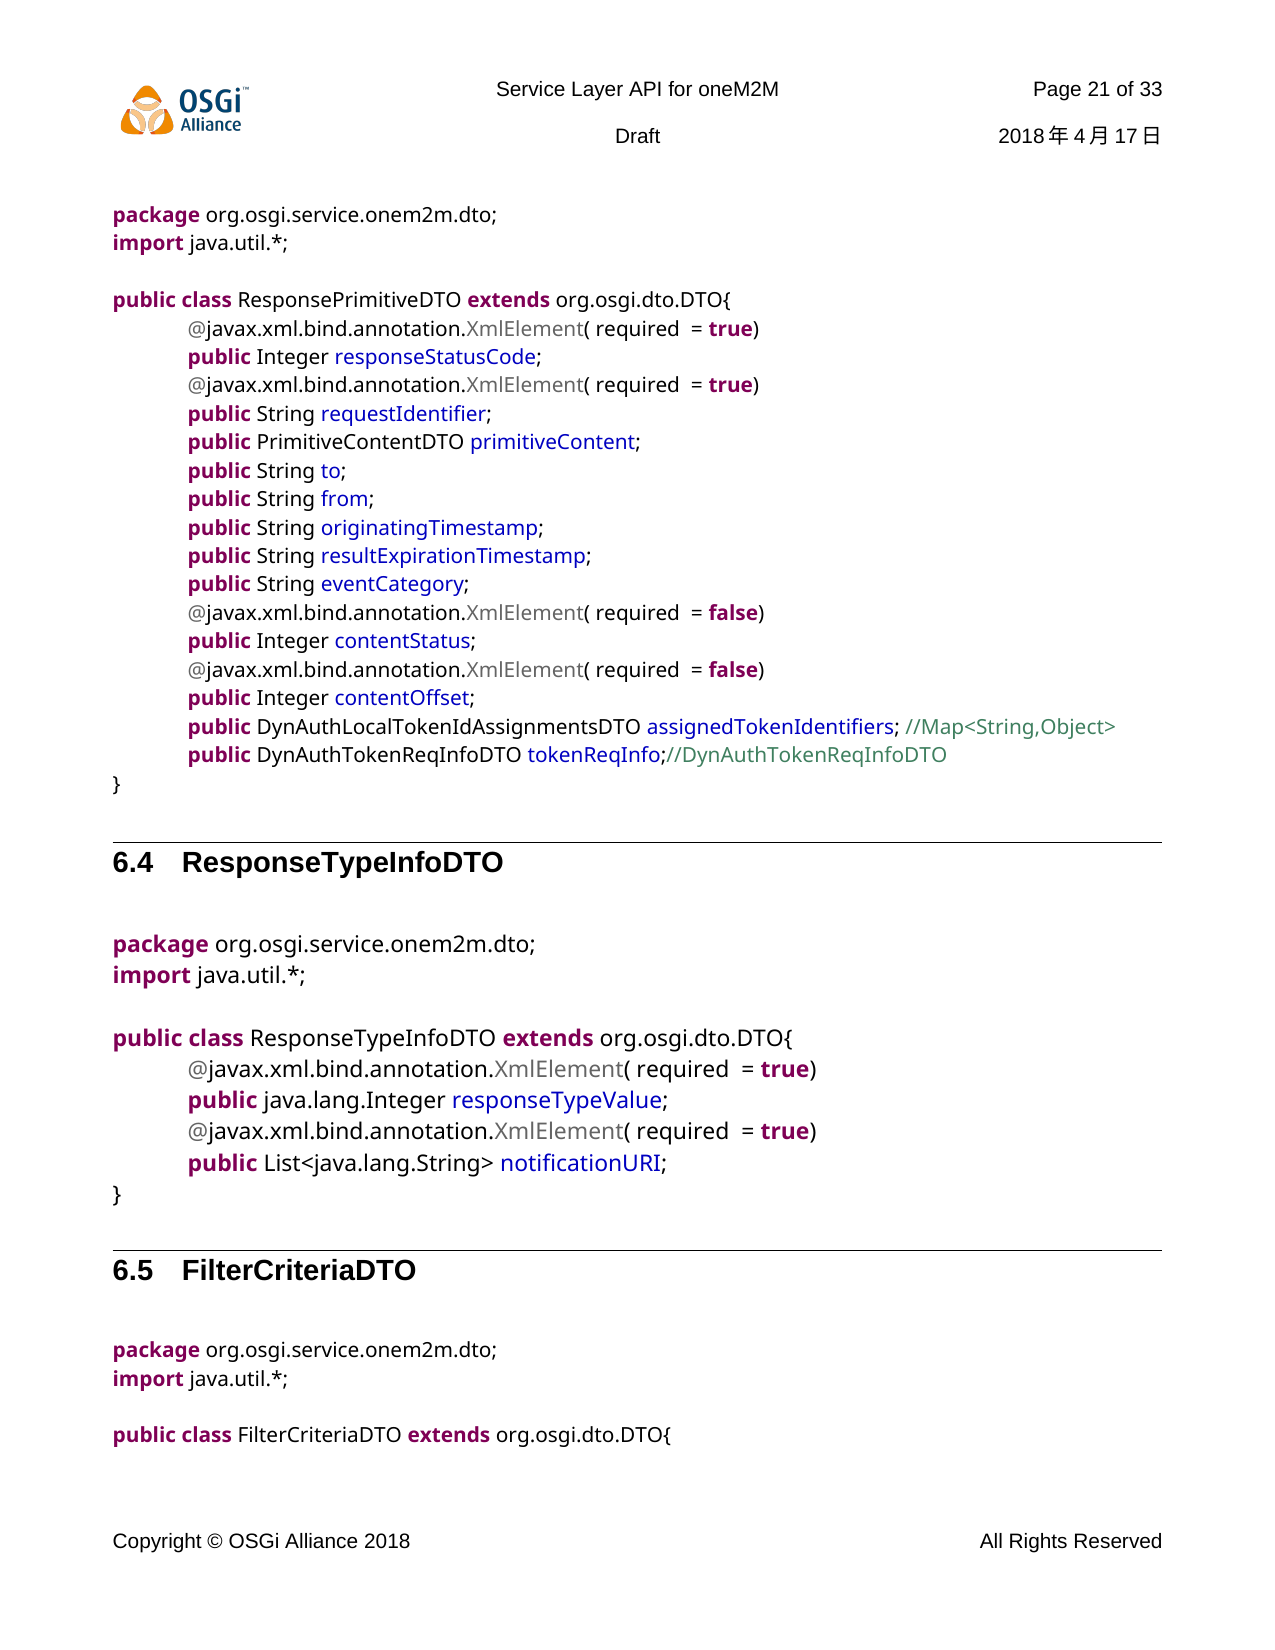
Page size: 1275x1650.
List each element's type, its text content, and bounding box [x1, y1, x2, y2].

text import java.util.*; [112, 228, 1162, 257]
text public DynAuthLocalTokenIdAssignmentsDTO assignedTokenIdentifiers; //Map<String,Object> [112, 712, 1162, 740]
text @javax.xml.bind.annotation.XmlElement( required = true) [112, 314, 1162, 342]
text import java.util.*; [112, 1364, 1162, 1392]
text @javax.xml.bind.annotation.XmlElement( required = false) [112, 598, 1162, 626]
text public String eventCategory; [112, 569, 1162, 598]
text public String resultExpirationTimestamp; [112, 541, 1162, 569]
text public String requestIdentifier; [112, 399, 1162, 427]
text public Integer contentStatus; [112, 626, 1162, 655]
text public DynAuthTokenReqInfoDTO tokenReqInfo;//DynAuthTokenReqInfoDTO [112, 740, 1162, 769]
text @javax.xml.bind.annotation.XmlElement( required = true) [112, 1115, 1162, 1147]
text public List<java.lang.String> notificationURI; [112, 1147, 1162, 1178]
text package org.osgi.service.onem2m.dto; [112, 1335, 1162, 1364]
subtitle ResponseTypeInfoDTO [112, 843, 1162, 879]
text public class ResponseTypeInfoDTO extends org.osgi.dto.DTO{ [112, 1022, 1162, 1053]
text public class FilterCriteriaDTO extends org.osgi.dto.DTO{ [112, 1421, 1162, 1449]
picture [113, 78, 257, 142]
text public Integer contentOffset; [112, 683, 1162, 712]
text @javax.xml.bind.annotation.XmlElement( required = true) [112, 371, 1162, 399]
text @javax.xml.bind.annotation.XmlElement( required = true) [112, 1053, 1162, 1084]
text import java.util.*; [112, 959, 1162, 990]
text package org.osgi.service.onem2m.dto; [112, 928, 1162, 959]
text public java.lang.Integer responseTypeValue; [112, 1084, 1162, 1115]
text public Integer responseStatusCode; [112, 342, 1162, 371]
text public String from; [112, 484, 1162, 513]
text } [112, 1178, 1162, 1209]
subtitle FilterCriteriaDTO [112, 1251, 1162, 1286]
text public String to; [112, 456, 1162, 484]
text public String originatingTimestamp; [112, 513, 1162, 541]
text public class ResponsePrimitiveDTO extends org.osgi.dto.DTO{ [112, 285, 1162, 314]
text } [112, 769, 1162, 797]
text public PrimitiveContentDTO primitiveContent; [112, 427, 1162, 456]
text package org.osgi.service.onem2m.dto; [112, 200, 1162, 228]
text @javax.xml.bind.annotation.XmlElement( required = false) [112, 655, 1162, 683]
